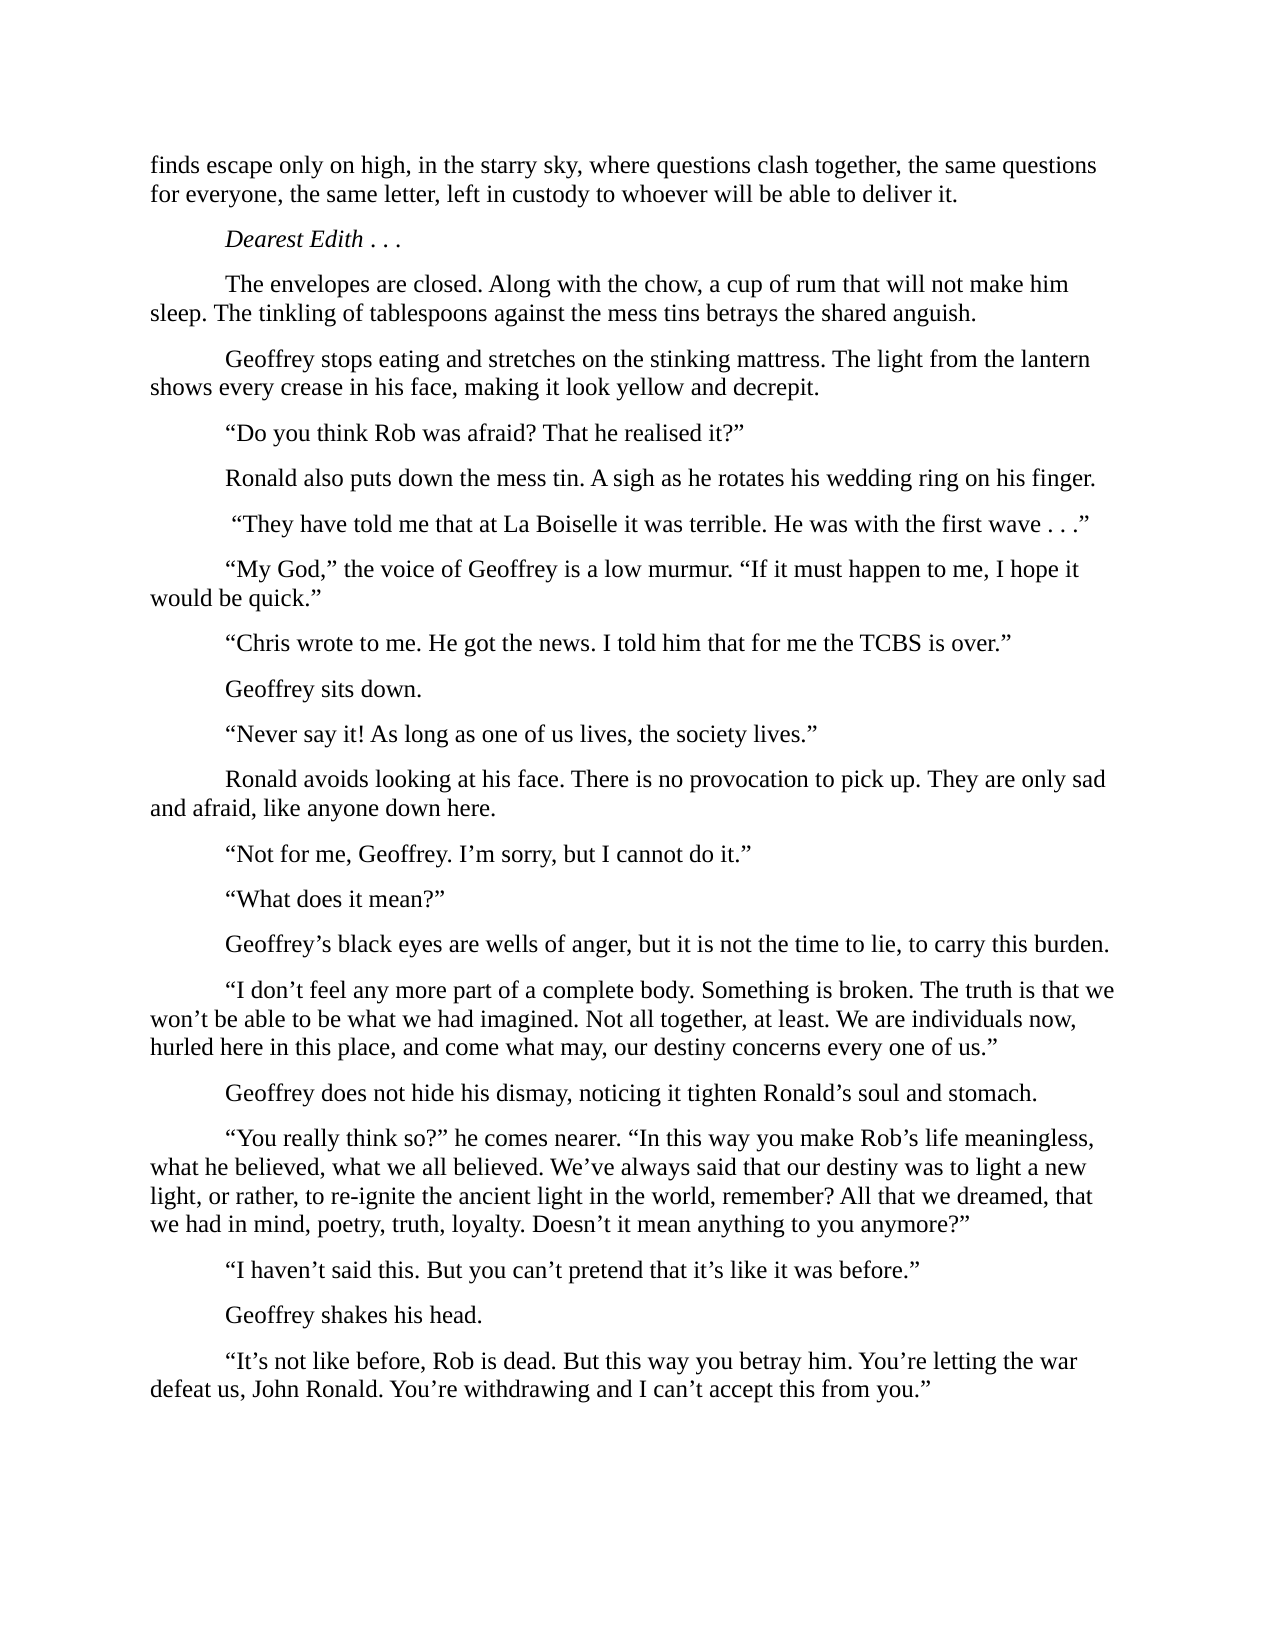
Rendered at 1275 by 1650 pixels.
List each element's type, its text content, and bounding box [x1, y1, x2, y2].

text Geoffrey sits down. [150, 674, 1125, 702]
text “They have told me that at La Boiselle it was terrible. He was with the first wave . . .” [150, 509, 1125, 537]
text “Chris wrote to me. He got the news. I told him that for me the TCBS is over.” [150, 628, 1125, 657]
text “You really think so?” he comes nearer. “In this way you make Rob’s life meaningless, what he believed, what we all believed. We’ve always said that our destiny was to light a new light, or rather, to re-ignite the ancient light in the world, remember? All that we dreamed, that we had in mind, poetry, truth, loyalty. Doesn’t it mean anything to you anymore?” [150, 1123, 1125, 1238]
text “What does it mean?” [150, 884, 1125, 913]
text Ronald avoids looking at his face. There is no provocation to pick up. They are only sad and afraid, like anyone down here. [150, 764, 1125, 822]
text Geoffrey shakes his head. [150, 1300, 1125, 1329]
text “My God,” the voice of Geoffrey is a low murmur. “If it must happen to me, I hope it would be quick.” [150, 554, 1125, 612]
text “Not for me, Geoffrey. I’m sorry, but I cannot do it.” [150, 839, 1125, 867]
text Ronald also puts down the mess tin. A sigh as he rotates his wedding ring on his finger. [150, 463, 1125, 492]
text Dearest Edith . . . [150, 224, 1125, 253]
text “It’s not like before, Rob is dead. But this way you betray him. You’re letting the war defeat us, John Ronald. You’re withdrawing and I can’t accept this from you.” [150, 1346, 1125, 1403]
text finds escape only on high, in the starry sky, where questions clash together, the same questions for everyone, the same letter, left in custody to whoever will be able to deliver it. [150, 150, 1125, 207]
text “I don’t feel any more part of a complete body. Something is broken. The truth is that we won’t be able to be what we had imagined. Not all together, at least. We are individuals now, hurled here in this place, and come what may, our destiny concerns every one of us.” [150, 975, 1125, 1061]
text Geoffrey’s black eyes are wells of anger, but it is not the time to lie, to carry this burden. [150, 929, 1125, 958]
text The envelopes are closed. Along with the chow, a cup of rum that will not make him sleep. The tinkling of tablespoons against the mess tins betrays the shared anguish. [150, 269, 1125, 327]
text “Do you think Rob was afraid? That he realised it?” [150, 418, 1125, 447]
text Geoffrey stops eating and stretches on the stinking mattress. The light from the lantern shows every crease in his face, making it look yellow and decrepit. [150, 344, 1125, 401]
text Geoffrey does not hide his dismay, noticing it tighten Ronald’s soul and stomach. [150, 1078, 1125, 1107]
text “Never say it! As long as one of us lives, the society lives.” [150, 719, 1125, 748]
text “I haven’t said this. But you can’t pretend that it’s like it was before.” [150, 1255, 1125, 1284]
